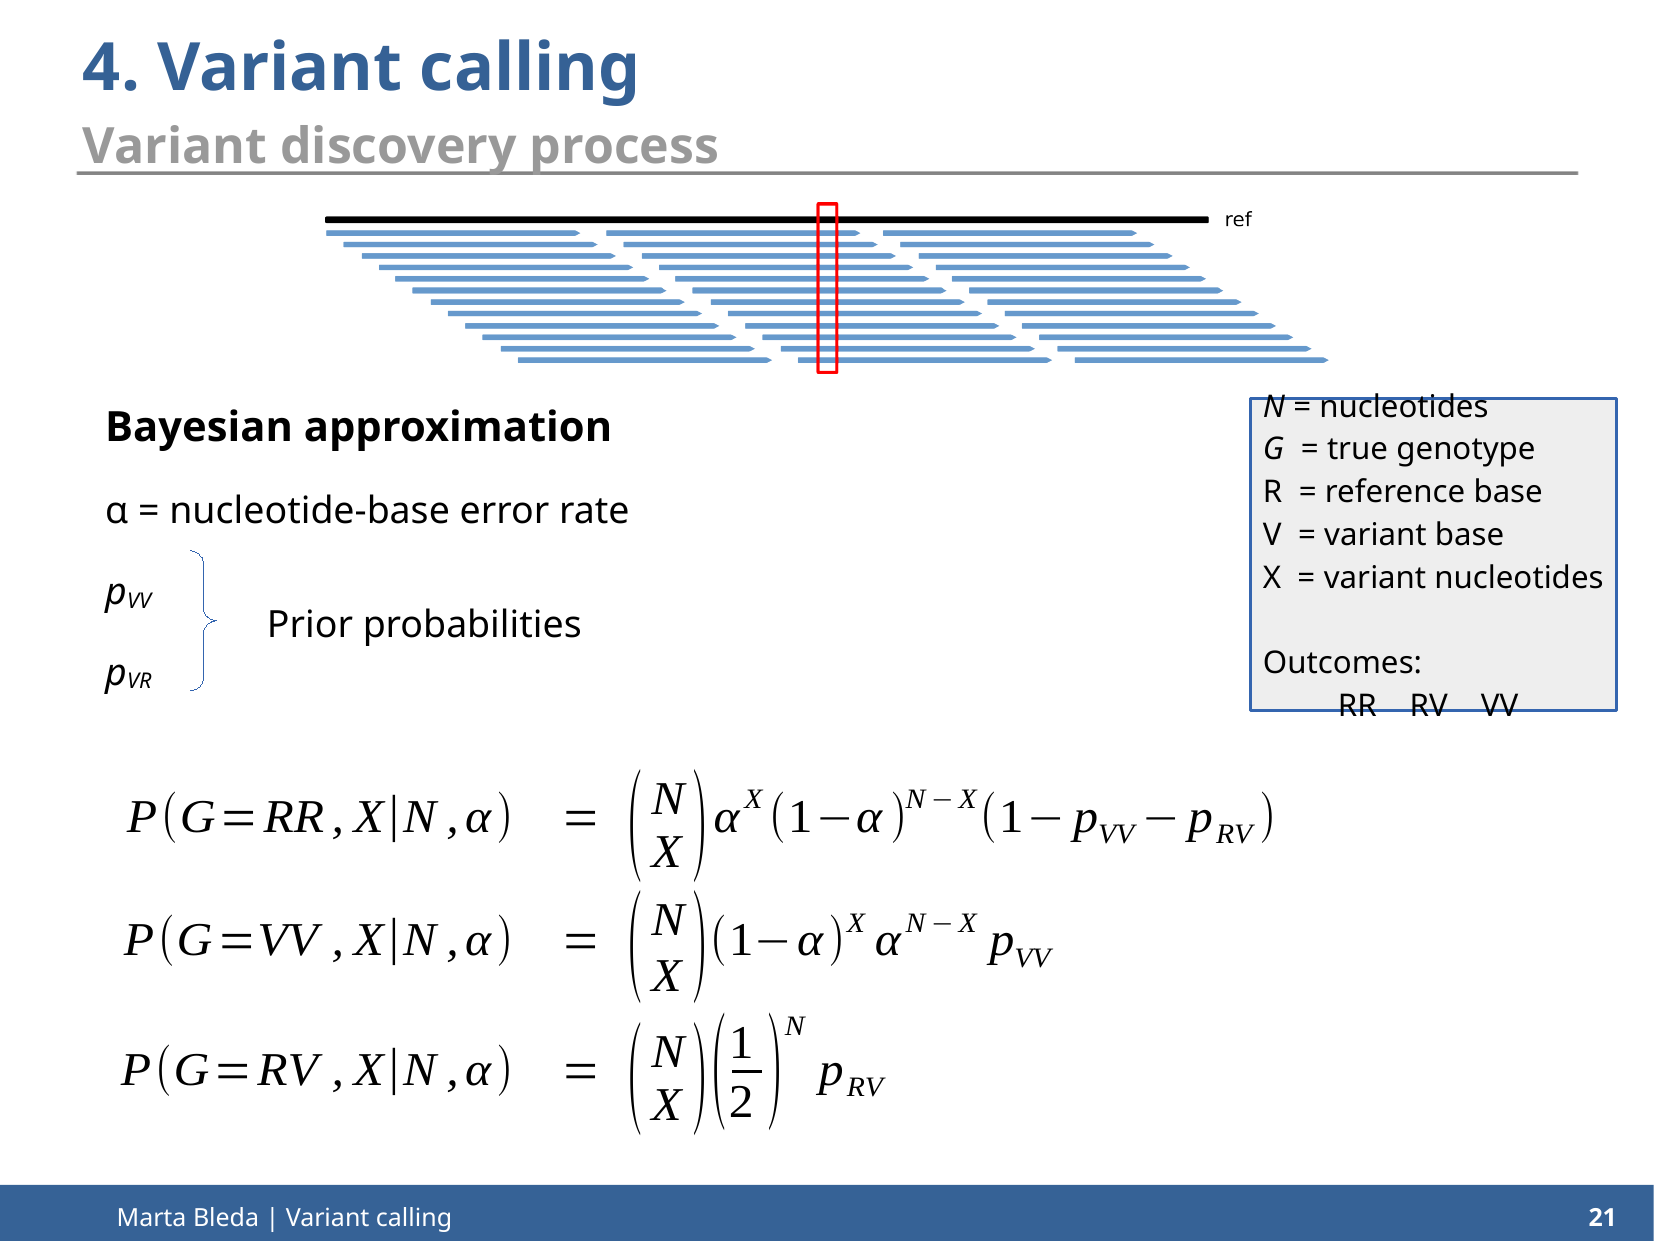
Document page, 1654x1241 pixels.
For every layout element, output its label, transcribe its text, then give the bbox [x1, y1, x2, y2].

title 4. Variant calling Variant discovery process [82, 31, 1571, 166]
chart [105, 761, 1287, 1138]
picture [325, 202, 1329, 374]
picture [540, 170, 1580, 175]
picture [74, 170, 490, 175]
list Bayesian approximation α = nucleotide-base error rate pVV pVR [105, 396, 1572, 1139]
text_box Prior probabilities [252, 590, 679, 649]
picture [497, 170, 533, 175]
text_box N = nucleotides G = true genotype R = reference base V = variant base X = variant nucleotides Outcomes: RR RV VV [1250, 398, 1617, 711]
